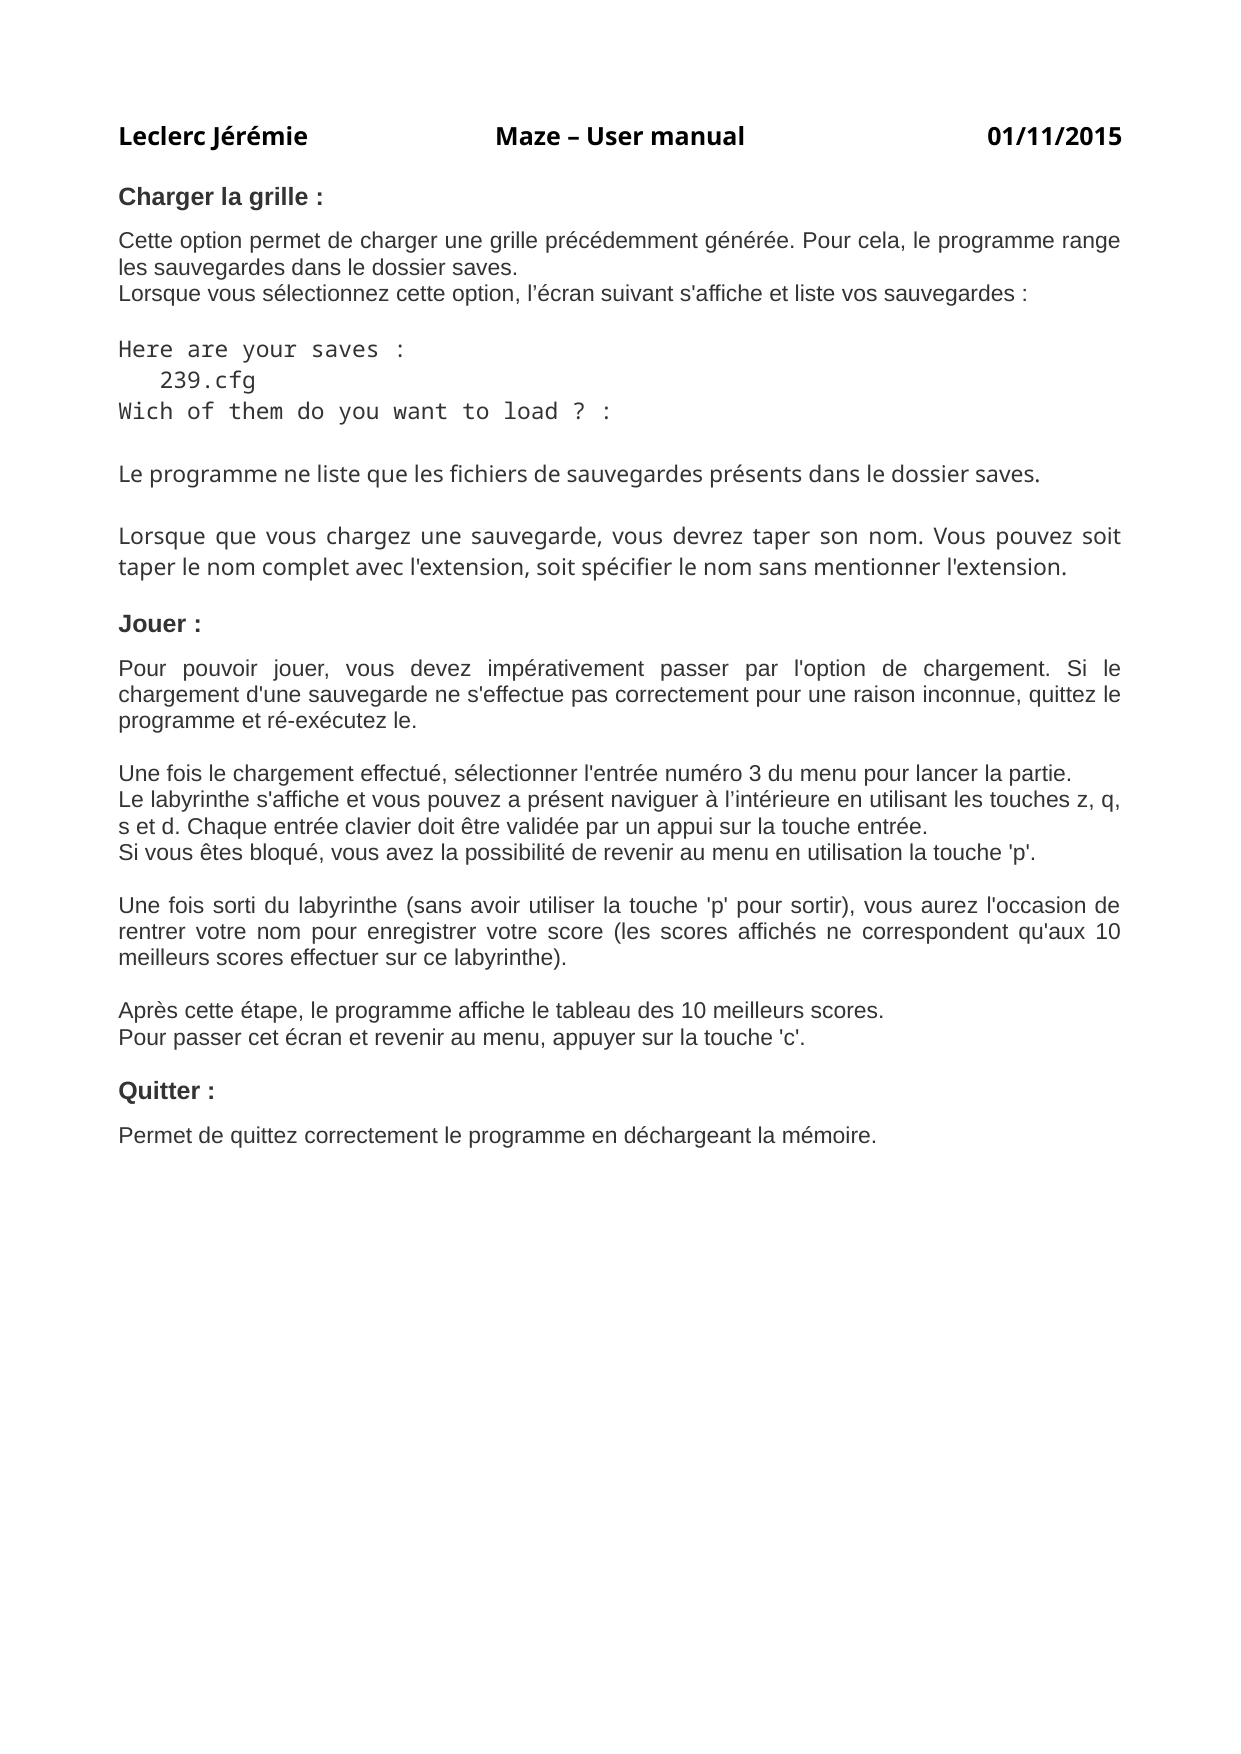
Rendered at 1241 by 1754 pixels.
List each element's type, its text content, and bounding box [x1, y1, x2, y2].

text Lorsque vous sélectionnez cette option, l’écran suivant s'affiche et liste vos sauvegardes : [118, 280, 1122, 306]
text Le programme ne liste que les fichiers de sauvegardes présents dans le dossier saves. [118, 458, 1122, 489]
text Cette option permet de charger une grille précédemment générée. Pour cela, le programme range les sauvegardes dans le dossier saves. [118, 227, 1122, 280]
text Pour pouvoir jouer, vous devez impérativement passer par l'option de chargement. Si le chargement d'une sauvegarde ne s'effectue pas correctement pour une raison inconnue, quittez le programme et ré-exécutez le. [118, 654, 1122, 733]
text Lorsque que vous chargez une sauvegarde, vous devrez taper son nom. Vous pouvez soit taper le nom complet avec l'extension, soit spécifier le nom sans mentionner l'extension. [118, 520, 1122, 583]
text Pour passer cet écran et revenir au menu, appuyer sur la touche 'c'. [118, 1023, 1122, 1050]
text Charger la grille : [118, 182, 1122, 210]
text Après cette étape, le programme affiche le tableau des 10 meilleurs scores. [118, 997, 1122, 1023]
text Une fois le chargement effectué, sélectionner l'entrée numéro 3 du menu pour lancer la partie. [118, 760, 1122, 786]
text Le labyrinthe s'affiche et vous pouvez a présent naviguer à l’intérieure en utilisant les touches z, q, s et d. Chaque entrée clavier doit être validée par un appui sur la touche entrée. [118, 786, 1122, 839]
text Quitter : [118, 1076, 1122, 1105]
text Jouer : [118, 609, 1122, 638]
text Permet de quittez correctement le programme en déchargeant la mémoire. [118, 1122, 1122, 1148]
text Si vous êtes bloqué, vous avez la possibilité de revenir au menu en utilisation la touche 'p'. [118, 839, 1122, 865]
text Here are your saves : 239.cfg Wich of them do you want to load ? : [118, 333, 1122, 426]
text Une fois sorti du labyrinthe (sans avoir utiliser la touche 'p' pour sortir), vous aurez l'occasion de rentrer votre nom pour enregistrer votre score (les scores affichés ne correspondent qu'aux 10 meilleurs scores effectuer sur ce labyrinthe). [118, 892, 1122, 971]
